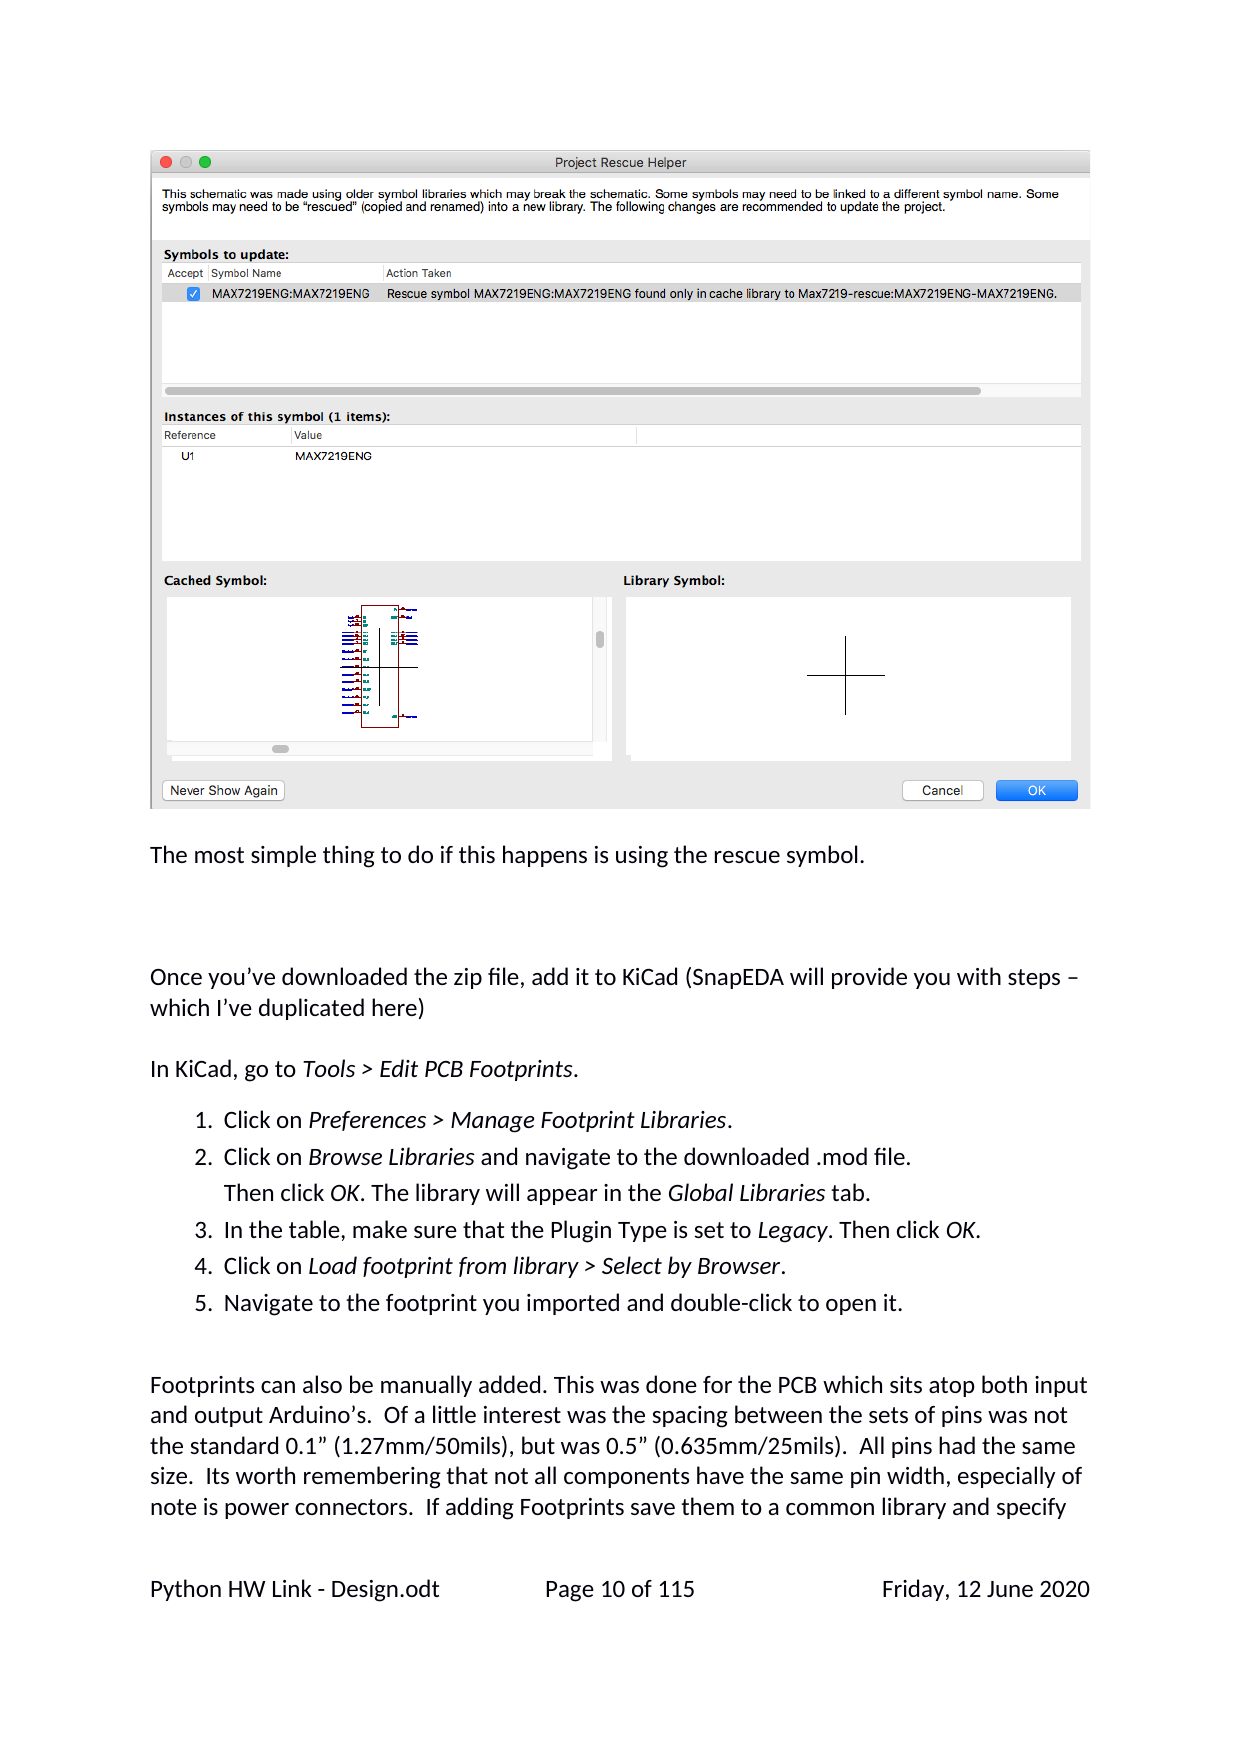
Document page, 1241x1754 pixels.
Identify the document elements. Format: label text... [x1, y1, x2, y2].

picture [150, 150, 1091, 809]
list Navigate to the footprint you imported and double-click to open it. [194, 1287, 1090, 1318]
list In the table, make sure that the Plugin Type is set to Legacy. Then click OK. [194, 1214, 1090, 1244]
text Footprints can also be manually added. This was done for the PCB which sits atop both input and output Arduino’s. Of a little interest was the spacing between the sets of pins was not the standard 0.1” (1.27mm/50mils), but was 0.5” (0.635mm/25mils). All pins had the same size. Its worth remembering that not all components have the same pin width, especially of note is power connectors. If adding Footprints save them to a common library and specify [150, 1369, 1090, 1521]
text In KiCad, go to Tools > Edit PCB Footprints. [150, 1053, 1090, 1084]
text The most simple thing to do if this happens is using the rescue symbol. [150, 839, 1090, 870]
list Click on Load footprint from library > Select by Browser. [194, 1251, 1090, 1281]
text Once you’ve downloaded the zip file, add it to KiCad (SnapEDA will provide you with steps – which I’ve duplicated here) [150, 962, 1090, 1023]
list Click on Browse Libraries and navigate to the downloaded .mod file. Then click OK. The library will appear in the Global Libraries tab. [194, 1141, 1090, 1208]
list Click on Preferences > Manage Footprint Libraries. [194, 1104, 1090, 1135]
